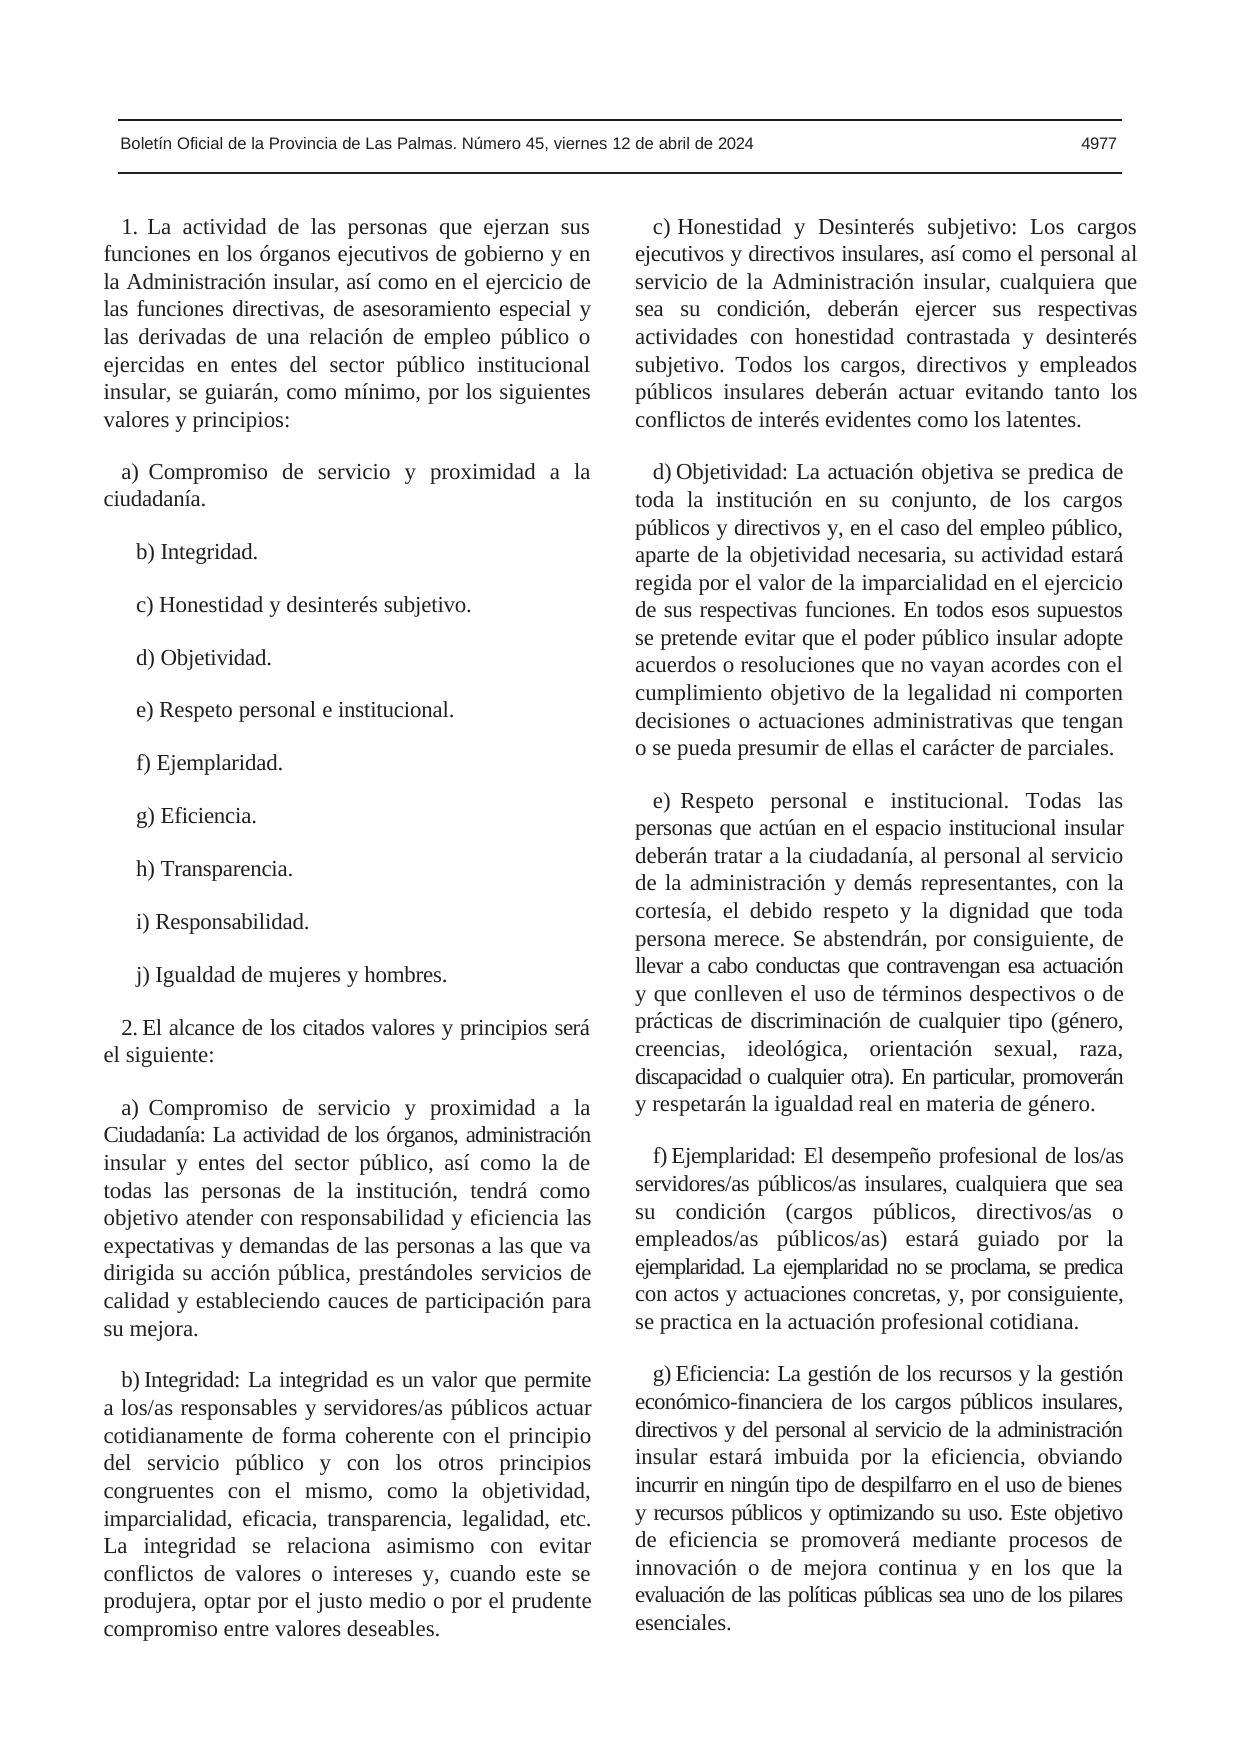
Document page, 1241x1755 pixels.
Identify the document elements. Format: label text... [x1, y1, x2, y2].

list Integridad. [136, 538, 596, 564]
list El alcance de los citados valores y principios será el siguiente: [103, 1014, 591, 1068]
list Transparencia. [136, 855, 596, 882]
list Compromiso de servicio y proximidad a la ciudadanía. [103, 458, 591, 512]
list Ejemplaridad. [136, 749, 596, 776]
list Respeto personal e institucional. [136, 697, 596, 723]
list Responsabilidad. [136, 908, 596, 934]
list Objetividad: La actuación objetiva se predica de toda la institución en su conjunto, de los cargos públicos y directivos y, en el caso del empleo público, aparte de la objetividad necesaria, su actividad estará regida por el valor de la imparcialidad en el ejercicio de sus respectivas funciones. En todos esos supuestos se pretende evitar que el poder público insular adopte acuerdos o resoluciones que no vayan acordes con el cumplimiento objetivo de la legalidad ni comporten decisiones o actuaciones administrativas que tengan o se pueda presumir de ellas el carácter de parciales. [635, 458, 1123, 761]
list La actividad de las personas que ejerzan sus funciones en los órganos ejecutivos de gobierno y en la Administración insular, así como en el ejercicio de las funciones directivas, de asesoramiento especial y las derivadas de una relación de empleo público o ejercidas en entes del sector público institucional insular, se guiarán, como mínimo, por los siguientes valores y principios: [103, 213, 591, 432]
list Ejemplaridad: El desempeño profesional de los/as servidores/as públicos/as insulares, cualquiera que sea su condición (cargos públicos, directivos/as o empleados/as públicos/as) estará guiado por la ejemplaridad. La ejemplaridad no se proclama, se predica con actos y actuaciones concretas, y, por consiguiente, se practica en la actuación profesional cotidiana. [635, 1142, 1124, 1334]
list Igualdad de mujeres y hombres. [136, 961, 596, 987]
list Eficiencia. [136, 802, 596, 829]
list Eficiencia: La gestión de los recursos y la gestión económico-financiera de los cargos públicos insulares, directivos y del personal al servicio de la administración insular estará imbuida por la eficiencia, obviando incurrir en ningún tipo de despilfarro en el uso de bienes y recursos públicos y optimizando su uso. Este objetivo de eficiencia se promoverá mediante procesos de innovación o de mejora continua y en los que la evaluación de las políticas públicas sea uno de los pilares esenciales. [635, 1361, 1123, 1635]
list Compromiso de servicio y proximidad a la Ciudadanía: La actividad de los órganos, administración insular y entes del sector público, así como la de todas las personas de la institución, tendrá como objetivo atender con responsabilidad y eficiencia las expectativas y demandas de las personas a las que va dirigida su acción pública, prestándoles servicios de calidad y estableciendo cauces de participación para su mejora. [103, 1094, 591, 1341]
list Honestidad y desinterés subjetivo. [136, 591, 596, 617]
list Objetividad. [136, 644, 596, 670]
list Honestidad y Desinterés subjetivo: Los cargos ejecutivos y directivos insulares, así como el personal al servicio de la Administración insular, cualquiera que sea su condición, deberán ejercer sus respectivas actividades con honestidad contrastada y desinterés subjetivo. Todos los cargos, directivos y empleados públicos insulares deberán actuar evitando tanto los conflictos de interés evidentes como los latentes. [635, 213, 1137, 432]
list Respeto personal e institucional. Todas las personas que actúan en el espacio institucional insular deberán tratar a la ciudadanía, al personal al servicio de la administración y demás representantes, con la cortesía, el debido respeto y la dignidad que toda persona merece. Se abstendrán, por consiguiente, de llevar a cabo conductas que contravengan esa actuación y que conlleven el uso de términos despectivos o de prácticas de discriminación de cualquier tipo (género, creencias, ideológica, orientación sexual, raza, discapacidad o cualquier otra). En particular, promoverán y respetarán la igualdad real en materia de género. [635, 787, 1124, 1117]
list Integridad: La integridad es un valor que permite a los/as responsables y servidores/as públicos actuar cotidianamente de forma coherente con el principio del servicio público y con los otros principios congruentes con el mismo, como la objetividad, imparcialidad, eficacia, transparencia, legalidad, etc. La integridad se relaciona asimismo con evitar conflictos de valores o intereses y, cuando este se produjera, optar por el justo medio o por el prudente compromiso entre valores deseables. [103, 1367, 592, 1641]
